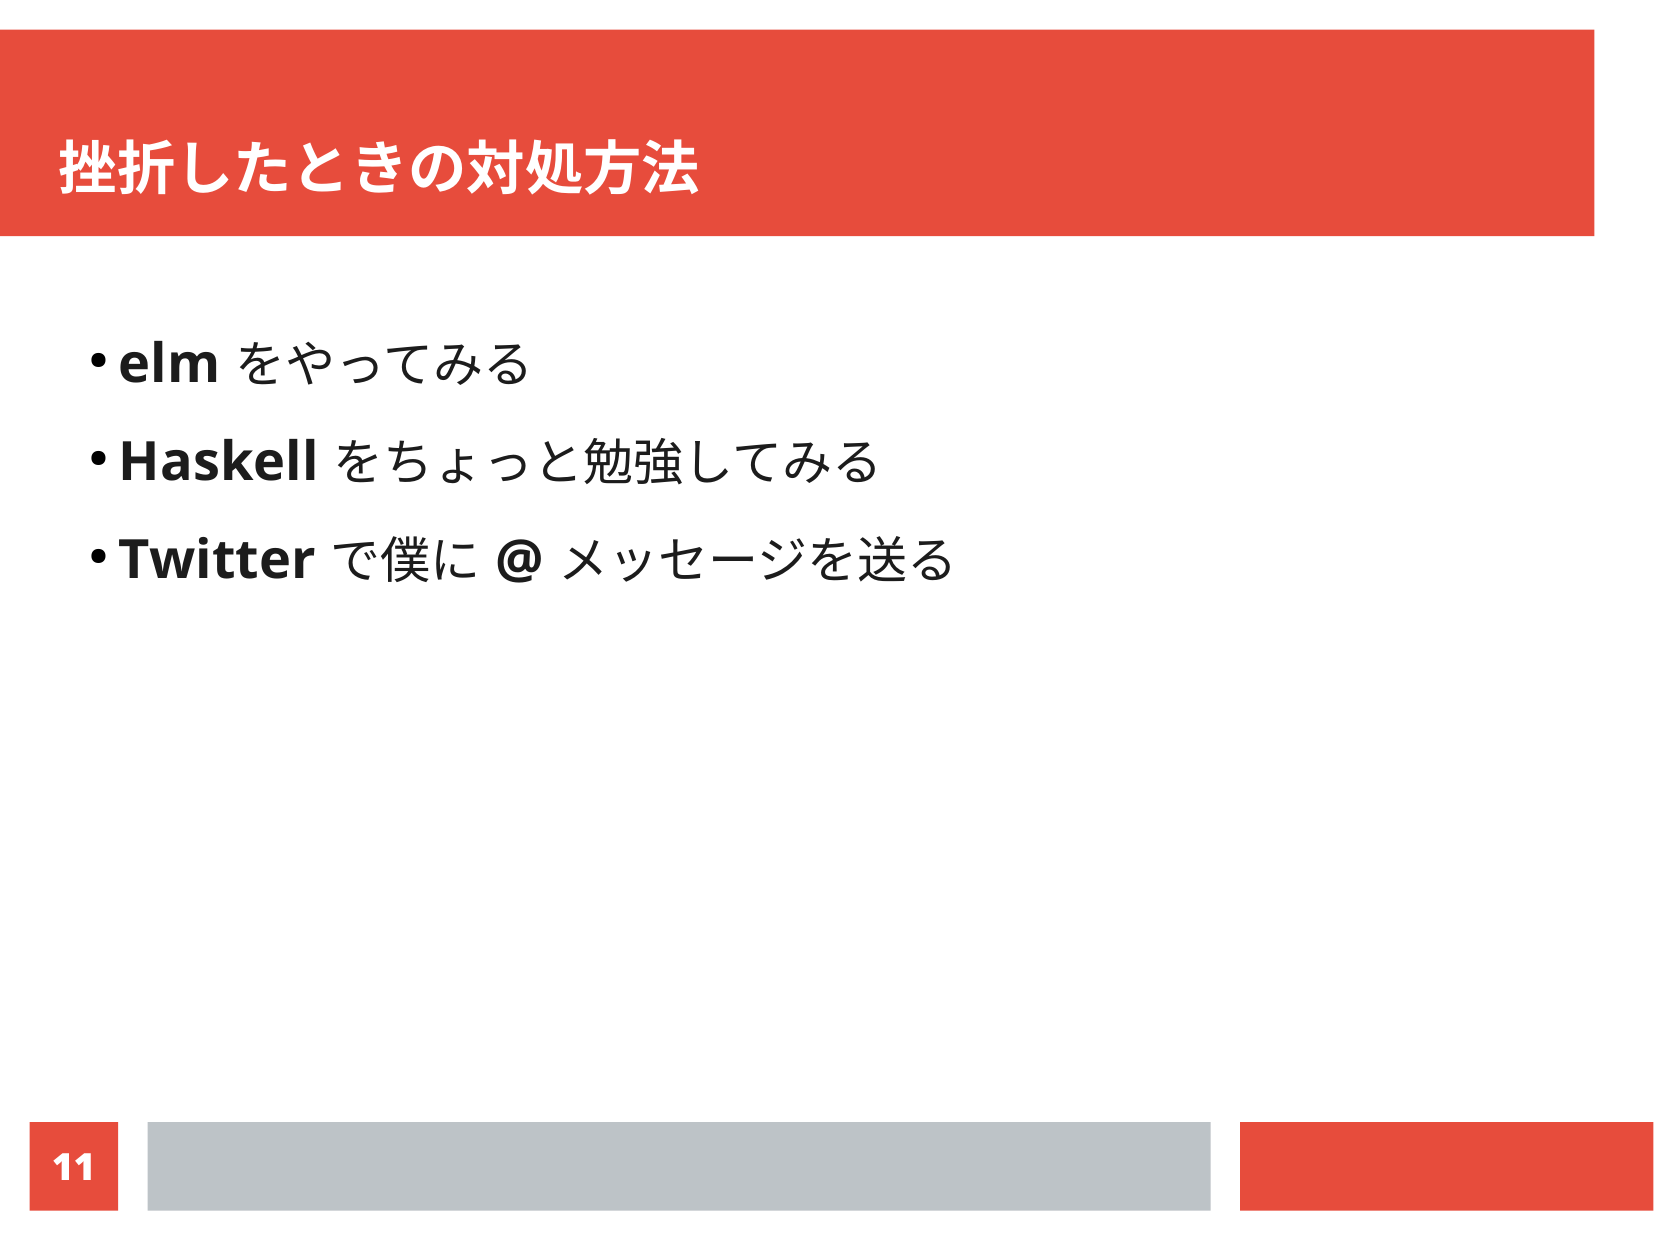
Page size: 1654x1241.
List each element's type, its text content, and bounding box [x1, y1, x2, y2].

list elmをやってみる Haskellをちょっと勉強してみる Twitterで僕に@メッセージを送る [59, 324, 1565, 1093]
title 挫折したときの対処方法 [59, 59, 1595, 207]
